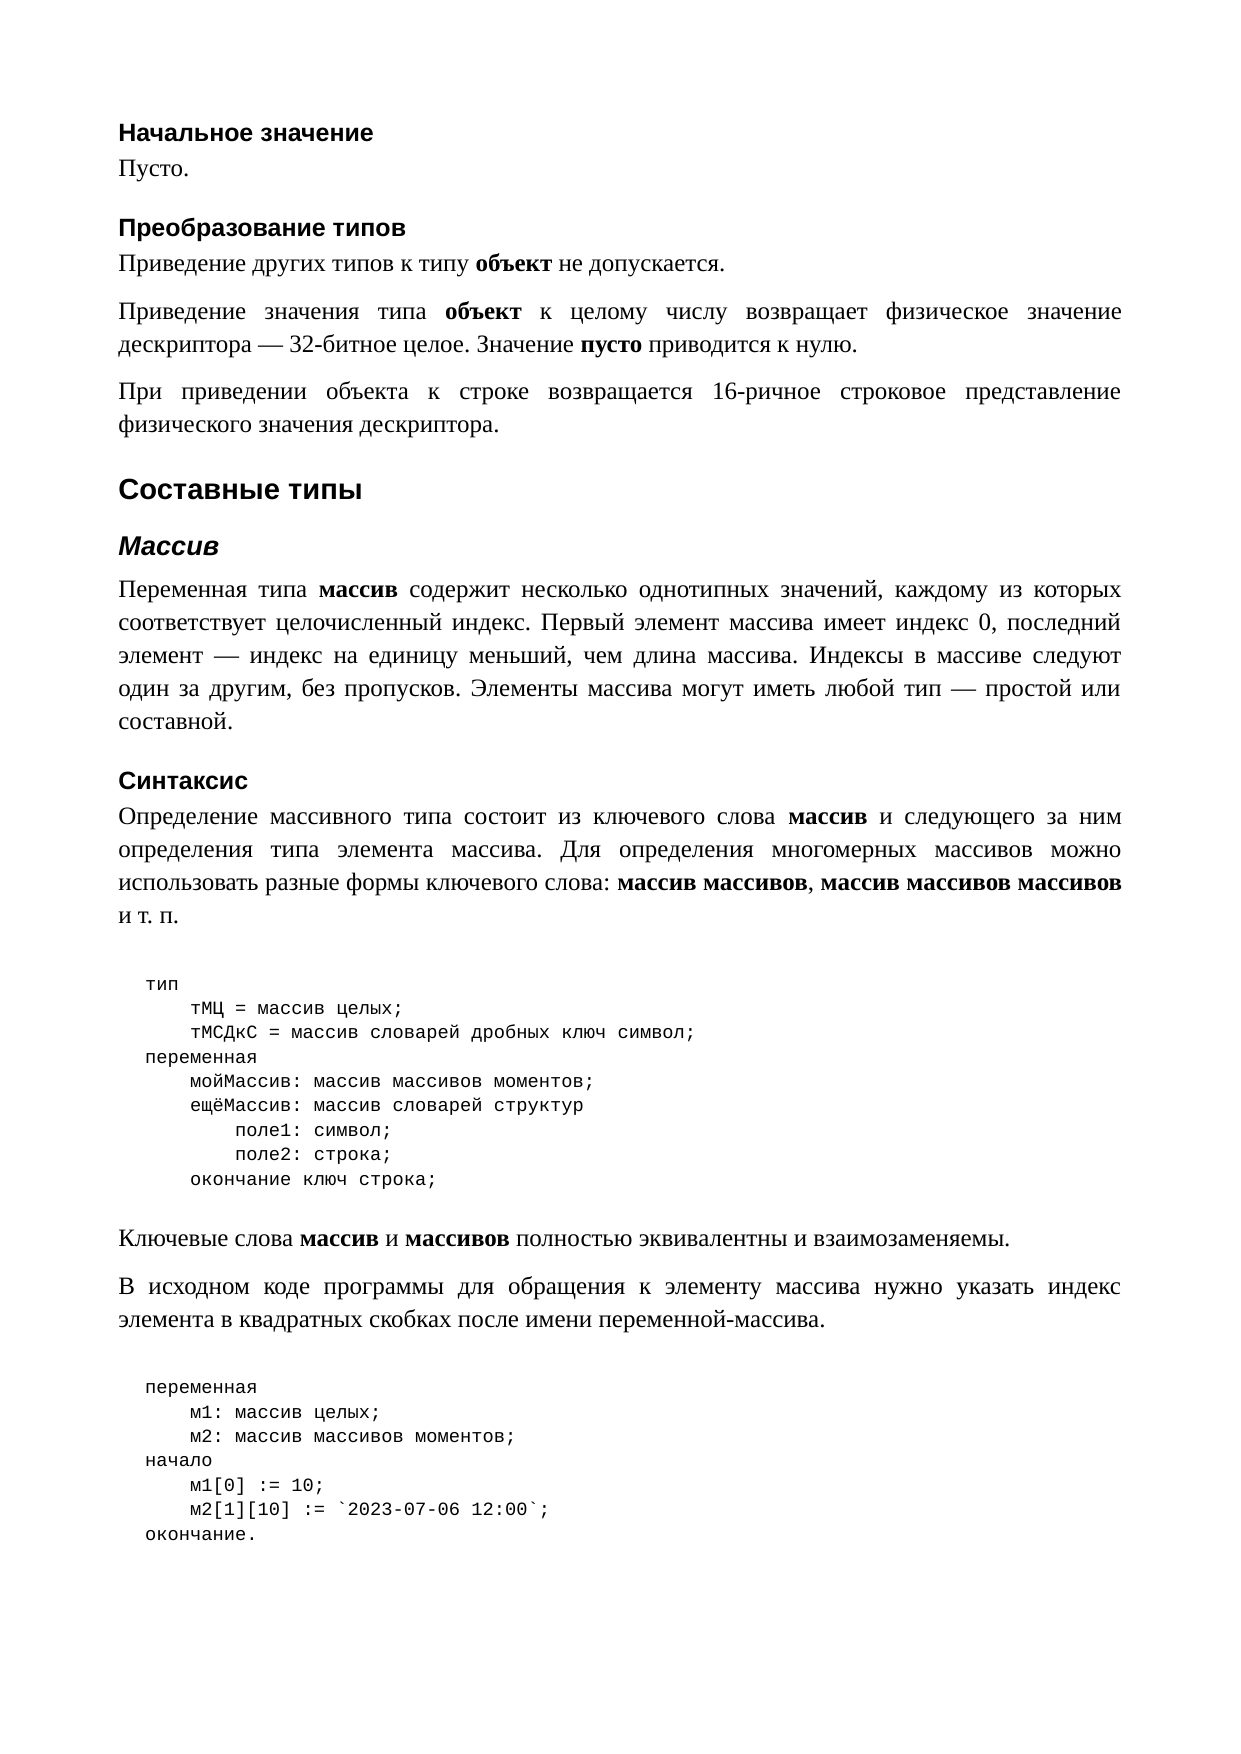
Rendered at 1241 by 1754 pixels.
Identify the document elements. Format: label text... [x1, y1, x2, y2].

text В исходном коде программы для обращения к элементу массива нужно указать индекс элемента в квадратных скобках после имени переменной-массива. [118, 1271, 1122, 1333]
subtitle Синтаксис [118, 766, 1122, 795]
subtitle Составные типы [118, 472, 1122, 505]
subtitle Начальное значение [118, 118, 1122, 147]
text Пусто. [118, 153, 1122, 182]
text Определение массивного типа состоит из ключевого слова массив и следующего за ним определения типа элемента массива. Для определения многомерных массивов можно использовать разные формы ключевого слова: массив массивов, массив массивов массивов и т. п. [118, 801, 1122, 929]
text Переменная типа массив содержит несколько однотипных значений, каждому из которых соответствует целочисленный индекс. Первый элемент массива имеет индекс 0, последний элемент — индекс на единицу меньший, чем длина массива. Индексы в массиве следуют один за другим, без пропусков. Элементы массива могут иметь любой тип — простой или составной. [118, 574, 1122, 735]
subtitle Массив [118, 530, 1122, 561]
text Приведение значения типа объект к целому числу возвращает физическое значение дескриптора — 32-битное целое. Значение пусто приводится к нулю. [118, 296, 1122, 358]
subtitle Преобразование типов [118, 213, 1122, 242]
text Приведение других типов к типу объект не допускается. [118, 248, 1122, 277]
text переменная м1: массив целых; м2: массив массивов моментов; начало м1[0] := 10; м2[1][10] := `2023-07-06 12:00`; окончание. [136, 1369, 1104, 1554]
text окончание ключ строка; [136, 1161, 1104, 1199]
text При приведении объекта к строке возвращается 16-ричное строковое представление физического значения дескриптора. [118, 376, 1122, 438]
text Ключевые слова массив и массивов полностью эквивалентны и взаимозаменяемы. [118, 1223, 1122, 1252]
text тип тМЦ = массив целых; тМСДкС = массив словарей дробных ключ символ; переменная мойМассив: массив массивов моментов; ещёМассив: массив словарей структур поле1: символ; поле2: строка; [136, 966, 1104, 1161]
